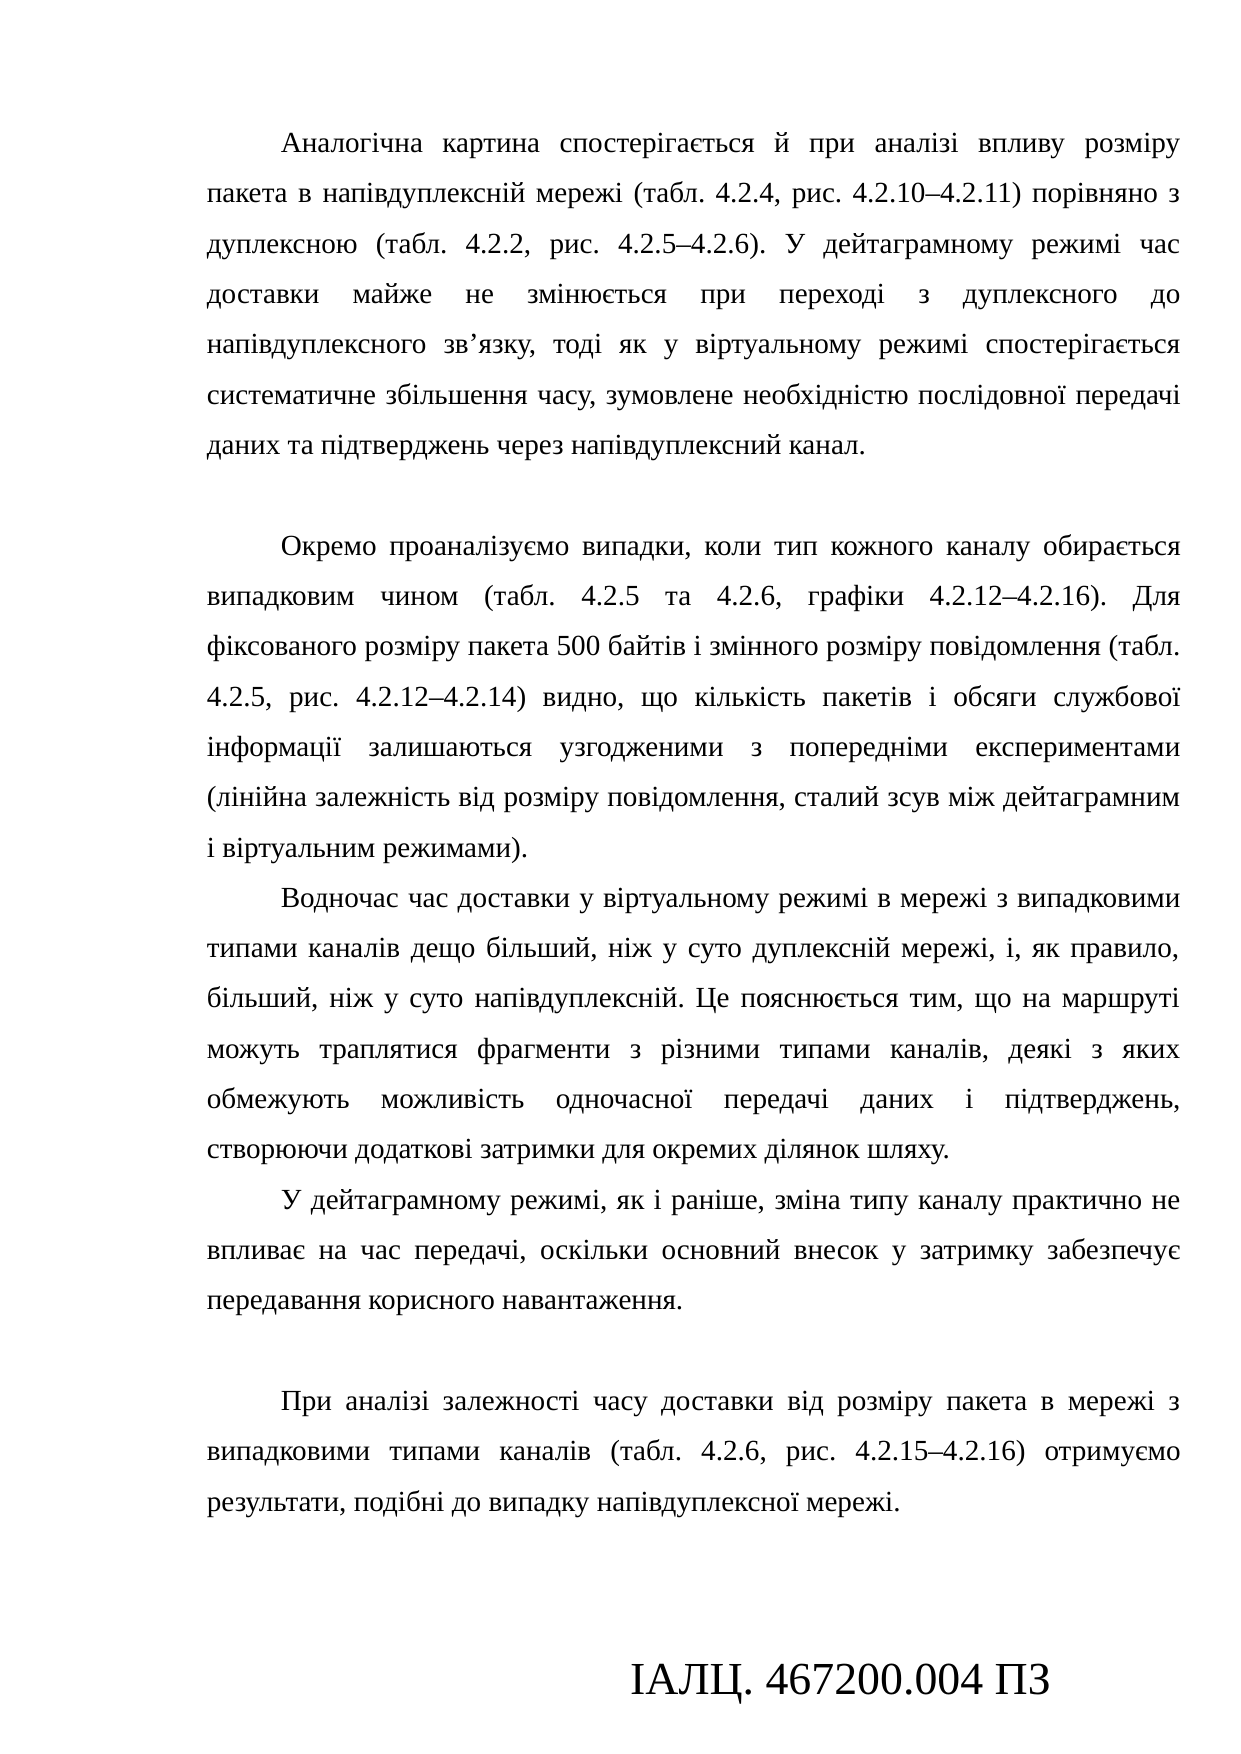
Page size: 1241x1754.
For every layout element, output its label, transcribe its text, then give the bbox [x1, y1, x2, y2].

text У дейтаграмному режимі, як і раніше, зміна типу каналу практично не впливає на час передачі, оскільки основний внесок у затримку забезпечує передавання корисного навантаження. [207, 1182, 1181, 1316]
text Водночас час доставки у віртуальному режимі в мережі з випадковими типами каналів дещо більший, ніж у суто дуплексній мережі, і, як правило, більший, ніж у суто напівдуплексній. Це пояснюється тим, що на маршруті можуть траплятися фрагменти з різними типами каналів, деякі з яких обмежують можливість одночасної передачі даних і підтверджень, створюючи додаткові затримки для окремих ділянок шляху. [207, 880, 1181, 1165]
text При аналізі залежності часу доставки від розміру пакета в мережі з випадковими типами каналів (табл. 4.2.6, рис. 4.2.15–4.2.16) отримуємо результати, подібні до випадку напівдуплексної мережі. [207, 1383, 1181, 1517]
text Аналогічна картина спостерігається й при аналізі впливу розміру пакета в напівдуплексній мережі (табл. 4.2.4, рис. 4.2.10–4.2.11) порівняно з дуплексною (табл. 4.2.2, рис. 4.2.5–4.2.6). У дейтаграмному режимі час доставки майже не змінюється при переході з дуплексного до напівдуплексного зв’язку, тоді як у віртуальному режимі спостерігається систематичне збільшення часу, зумовлене необхідністю послідовної передачі даних та підтверджень через напівдуплексний канал. [207, 125, 1181, 461]
text Окремо проаналізуємо випадки, коли тип кожного каналу обирається випадковим чином (табл. 4.2.5 та 4.2.6, графіки 4.2.12–4.2.16). Для фіксованого розміру пакета 500 байтів і змінного розміру повідомлення (табл. 4.2.5, рис. 4.2.12–4.2.14) видно, що кількість пакетів і обсяги службової інформації залишаються узгодженими з попередніми експериментами (лінійна залежність від розміру повідомлення, сталий зсув між дейтаграмним і віртуальним режимами). [207, 528, 1181, 863]
